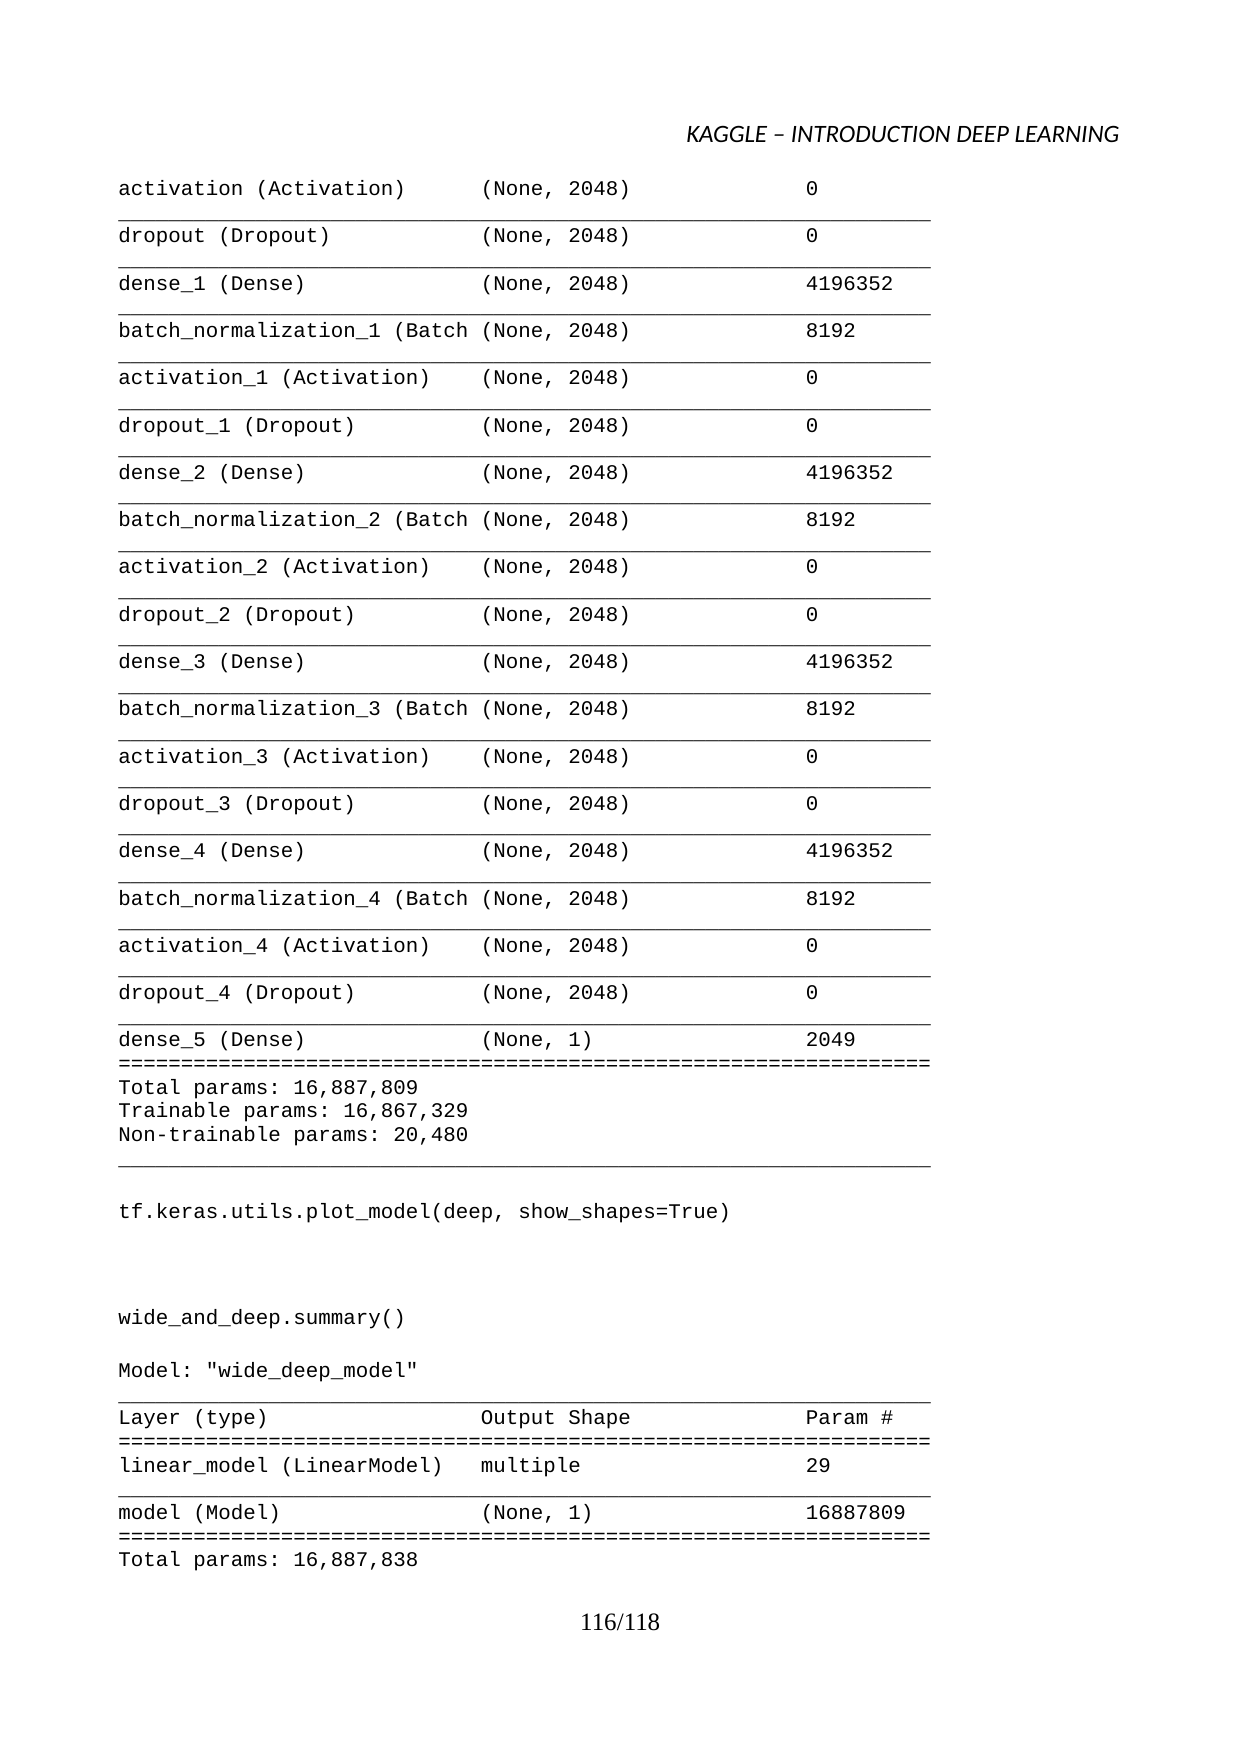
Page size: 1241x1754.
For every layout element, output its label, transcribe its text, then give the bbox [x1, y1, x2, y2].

text Total params: 16,887,838 [118, 1549, 1122, 1573]
text _________________________________________________________________ [118, 1478, 1122, 1502]
text dropout_3 (Dropout) (None, 2048) 0 [118, 793, 1122, 817]
text _________________________________________________________________ [118, 296, 1122, 320]
text model (Model) (None, 1) 16887809 [118, 1502, 1122, 1526]
text dropout_2 (Dropout) (None, 2048) 0 [118, 604, 1122, 627]
text _________________________________________________________________ [118, 391, 1122, 414]
text Trainable params: 16,867,329 [118, 1100, 1122, 1124]
text dense_1 (Dense) (None, 2048) 4196352 [118, 273, 1122, 296]
text ================================================================= [118, 1526, 1122, 1549]
text dropout (Dropout) (None, 2048) 0 [118, 225, 1122, 249]
text _________________________________________________________________ [118, 580, 1122, 604]
text activation_1 (Activation) (None, 2048) 0 [118, 367, 1122, 391]
text _________________________________________________________________ [118, 817, 1122, 840]
text dropout_1 (Dropout) (None, 2048) 0 [118, 414, 1122, 438]
text _________________________________________________________________ [118, 249, 1122, 273]
text activation_4 (Activation) (None, 2048) 0 [118, 935, 1122, 958]
text wide_and_deep.summary() [118, 1307, 1122, 1331]
text batch_normalization_3 (Batch (None, 2048) 8192 [118, 698, 1122, 722]
text _________________________________________________________________ [118, 533, 1122, 556]
text _________________________________________________________________ [118, 202, 1122, 225]
text _________________________________________________________________ [118, 1384, 1122, 1407]
text _________________________________________________________________ [118, 675, 1122, 698]
text dense_3 (Dense) (None, 2048) 4196352 [118, 651, 1122, 675]
text ================================================================= [118, 1053, 1122, 1077]
text _________________________________________________________________ [118, 486, 1122, 509]
text batch_normalization_1 (Batch (None, 2048) 8192 [118, 320, 1122, 344]
text _________________________________________________________________ [118, 722, 1122, 746]
text dense_2 (Dense) (None, 2048) 4196352 [118, 462, 1122, 486]
text _________________________________________________________________ [118, 1006, 1122, 1029]
text _________________________________________________________________ [118, 911, 1122, 935]
text activation_2 (Activation) (None, 2048) 0 [118, 556, 1122, 580]
text activation_3 (Activation) (None, 2048) 0 [118, 746, 1122, 769]
text Non-trainable params: 20,480 [118, 1124, 1122, 1148]
text _________________________________________________________________ [118, 958, 1122, 982]
text Layer (type) Output Shape Param # [118, 1407, 1122, 1431]
text _________________________________________________________________ [118, 438, 1122, 462]
text _________________________________________________________________ [118, 344, 1122, 367]
text _________________________________________________________________ [118, 769, 1122, 793]
text batch_normalization_2 (Batch (None, 2048) 8192 [118, 509, 1122, 533]
text batch_normalization_4 (Batch (None, 2048) 8192 [118, 887, 1122, 911]
text Total params: 16,887,809 [118, 1077, 1122, 1100]
text dense_5 (Dense) (None, 1) 2049 [118, 1029, 1122, 1053]
text dense_4 (Dense) (None, 2048) 4196352 [118, 840, 1122, 864]
text ================================================================= [118, 1431, 1122, 1455]
text tf.keras.utils.plot_model(deep, show_shapes=True) [118, 1201, 1122, 1224]
text dropout_4 (Dropout) (None, 2048) 0 [118, 982, 1122, 1006]
text _________________________________________________________________ [118, 1148, 1122, 1171]
text _________________________________________________________________ [118, 627, 1122, 651]
text linear_model (LinearModel) multiple 29 [118, 1455, 1122, 1478]
text Model: "wide_deep_model" [118, 1360, 1122, 1384]
text _________________________________________________________________ [118, 864, 1122, 887]
text activation (Activation) (None, 2048) 0 [118, 178, 1122, 202]
